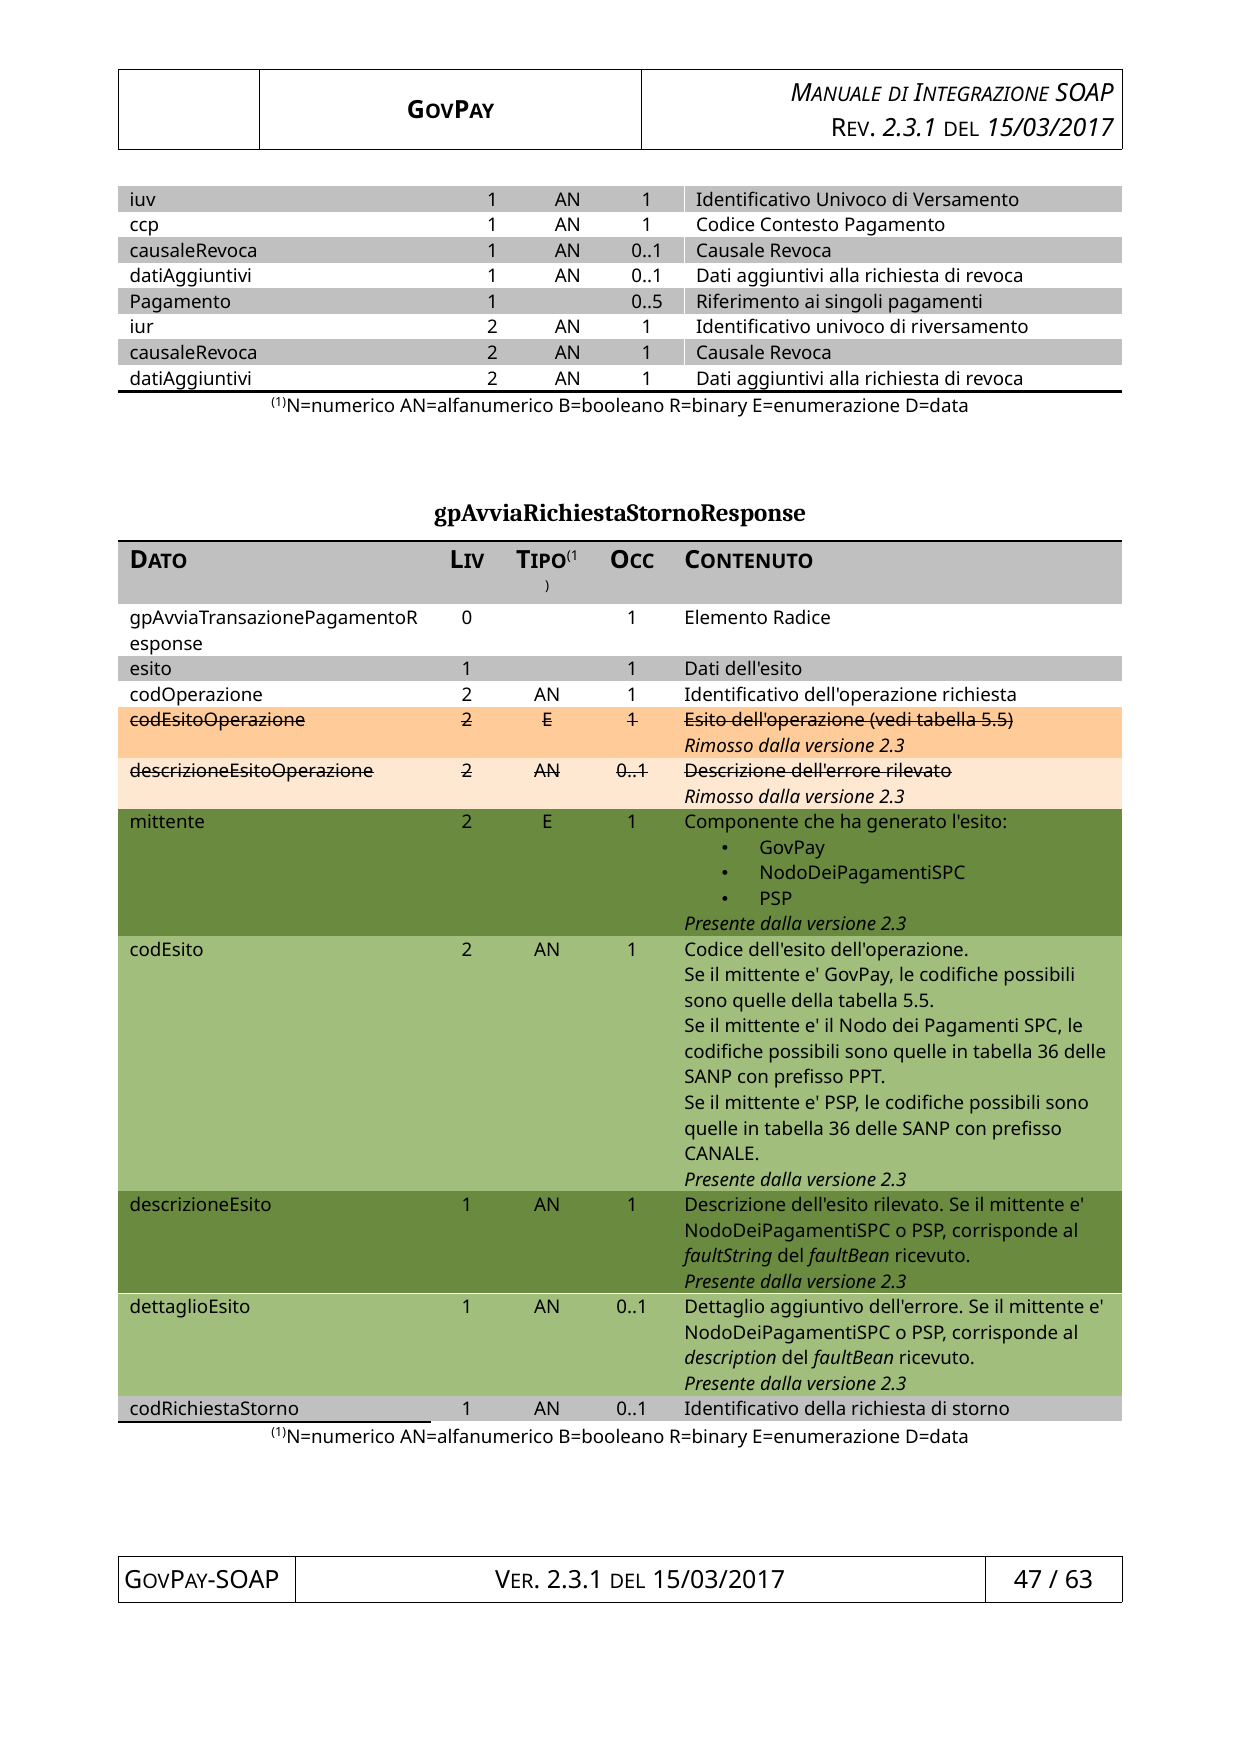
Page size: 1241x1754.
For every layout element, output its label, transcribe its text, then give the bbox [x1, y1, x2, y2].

table_cell AN [526, 237, 609, 263]
table_cell Liv [431, 542, 503, 604]
table_cell 2 [458, 314, 526, 339]
table_cell E [503, 707, 591, 758]
table_cell codOperazione [118, 681, 431, 707]
table_cell Codice dell'esito dell'operazione. Se il mittente e' GovPay, le codifiche possibili sono quelle della tabella 5.5. Se il mittente e' il Nodo dei Pagamenti SPC, le codifiche possibili sono quelle in tabella 36 delle SANP con prefisso PPT. Se il mittente e' PSP, le codifiche possibili sono quelle in tabella 36 delle SANP con prefisso CANALE. Presente dalla versione 2.3 [673, 936, 1122, 1191]
table_cell Esito dell'operazione (vedi tabella 5.5) Rimosso dalla versione 2.3 [673, 707, 1122, 758]
table_cell AN [503, 1294, 591, 1396]
table_cell descrizioneEsitoOperazione [118, 758, 431, 809]
table_cell datiAggiuntivi [118, 263, 458, 288]
table_cell 1 [609, 314, 684, 339]
table_cell Codice Contesto Pagamento [685, 212, 1122, 237]
table_cell Causale Revoca [685, 339, 1122, 365]
table_cell AN [503, 758, 591, 809]
table_cell 0..1 [591, 1294, 673, 1396]
table_cell Occ [591, 542, 673, 604]
table_cell 1 [591, 1191, 673, 1293]
table_cell 0..5 [609, 288, 684, 314]
table_cell Tipo(1) [503, 542, 591, 604]
table_cell 1 [458, 186, 526, 212]
table_cell dettaglioEsito [118, 1294, 431, 1396]
table_cell 1 [609, 186, 684, 212]
table_cell causaleRevoca [118, 237, 458, 263]
table_cell Riferimento ai singoli pagamenti [685, 288, 1122, 314]
table_cell 1 [591, 656, 673, 681]
table_cell Dati dell'esito [673, 656, 1122, 681]
table_cell Dati aggiuntivi alla richiesta di revoca [685, 365, 1122, 390]
table_cell 1 [609, 365, 684, 390]
table_cell 0 [431, 605, 503, 656]
table_cell datiAggiuntivi [118, 365, 458, 390]
table_cell [503, 605, 591, 656]
table_cell Pagamento [118, 288, 458, 314]
table_cell AN [526, 212, 609, 237]
table_cell codEsito [118, 936, 431, 1191]
table_cell codEsitoOperazione [118, 707, 431, 758]
table_cell Componente che ha generato l'esito: GovPay NodoDeiPagamentiSPC PSP Presente dalla versione 2.3 [673, 809, 1122, 936]
table_cell 0..1 [591, 1396, 673, 1421]
table_cell [503, 656, 591, 681]
table_cell Dato [118, 542, 431, 604]
table_cell esito [118, 656, 431, 681]
table_cell AN [526, 365, 609, 390]
table_cell 1 [609, 339, 684, 365]
table_cell Descrizione dell'esito rilevato. Se il mittente e' NodoDeiPagamentiSPC o PSP, corrisponde al faultString del faultBean ricevuto. Presente dalla versione 2.3 [673, 1191, 1122, 1293]
table_cell 1 [431, 1191, 503, 1293]
table_cell codRichiestaStorno [118, 1396, 431, 1421]
table_cell 1 [591, 605, 673, 656]
table_cell AN [526, 314, 609, 339]
table_cell 2 [431, 758, 503, 809]
table_cell Dettaglio aggiuntivo dell'errore. Se il mittente e' NodoDeiPagamentiSPC o PSP, corrisponde al description del faultBean ricevuto. Presente dalla versione 2.3 [673, 1294, 1122, 1396]
table_cell 1 [458, 237, 526, 263]
table_cell iuv [118, 186, 458, 212]
table_cell 1 [591, 681, 673, 707]
table_cell Identificativo Univoco di Versamento [685, 186, 1122, 212]
table_cell 2 [431, 809, 503, 936]
table_cell gpAvviaTransazionePagamentoResponse [118, 605, 431, 656]
table_cell causaleRevoca [118, 339, 458, 365]
table_cell descrizioneEsito [118, 1191, 431, 1293]
table_cell 1 [458, 288, 526, 314]
table_cell 0..1 [609, 263, 684, 288]
table_cell AN [526, 186, 609, 212]
table_header gpAvviaRichiestaStornoResponse [118, 499, 1122, 540]
table_cell 1 [431, 1396, 503, 1421]
table_cell 2 [431, 707, 503, 758]
table_cell 0..1 [591, 758, 673, 809]
table_cell 1 [458, 263, 526, 288]
table_cell 0..1 [609, 237, 684, 263]
table_cell 1 [591, 809, 673, 936]
table_cell 1 [458, 212, 526, 237]
table_cell AN [503, 936, 591, 1191]
table_cell Dati aggiuntivi alla richiesta di revoca [685, 263, 1122, 288]
text (1)N=numerico AN=alfanumerico B=booleano R=binary E=enumerazione D=data [118, 1423, 1122, 1449]
table_cell Descrizione dell'errore rilevato Rimosso dalla versione 2.3 [673, 758, 1122, 809]
table_cell mittente [118, 809, 431, 936]
table_cell AN [526, 263, 609, 288]
table_cell Causale Revoca [685, 237, 1122, 263]
table_cell 2 [431, 936, 503, 1191]
table_cell AN [503, 1191, 591, 1293]
table_cell Contenuto [673, 542, 1122, 604]
table_cell Identificativo della richiesta di storno [673, 1396, 1122, 1421]
table_cell AN [526, 339, 609, 365]
table_cell 1 [591, 707, 673, 758]
table_cell ccp [118, 212, 458, 237]
table_cell 1 [609, 212, 684, 237]
table_cell [526, 288, 609, 314]
table_cell 1 [431, 656, 503, 681]
table_cell iur [118, 314, 458, 339]
table_cell 1 [591, 936, 673, 1191]
table_cell Identificativo dell'operazione richiesta [673, 681, 1122, 707]
table_cell Elemento Radice [673, 605, 1122, 656]
text (1)N=numerico AN=alfanumerico B=booleano R=binary E=enumerazione D=data [118, 393, 1122, 418]
table_cell 2 [431, 681, 503, 707]
table_cell AN [503, 681, 591, 707]
table_cell 2 [458, 339, 526, 365]
table_cell AN [503, 1396, 591, 1421]
table_cell 2 [458, 365, 526, 390]
table_cell 1 [431, 1294, 503, 1396]
table_cell E [503, 809, 591, 936]
table_cell Identificativo univoco di riversamento [685, 314, 1122, 339]
